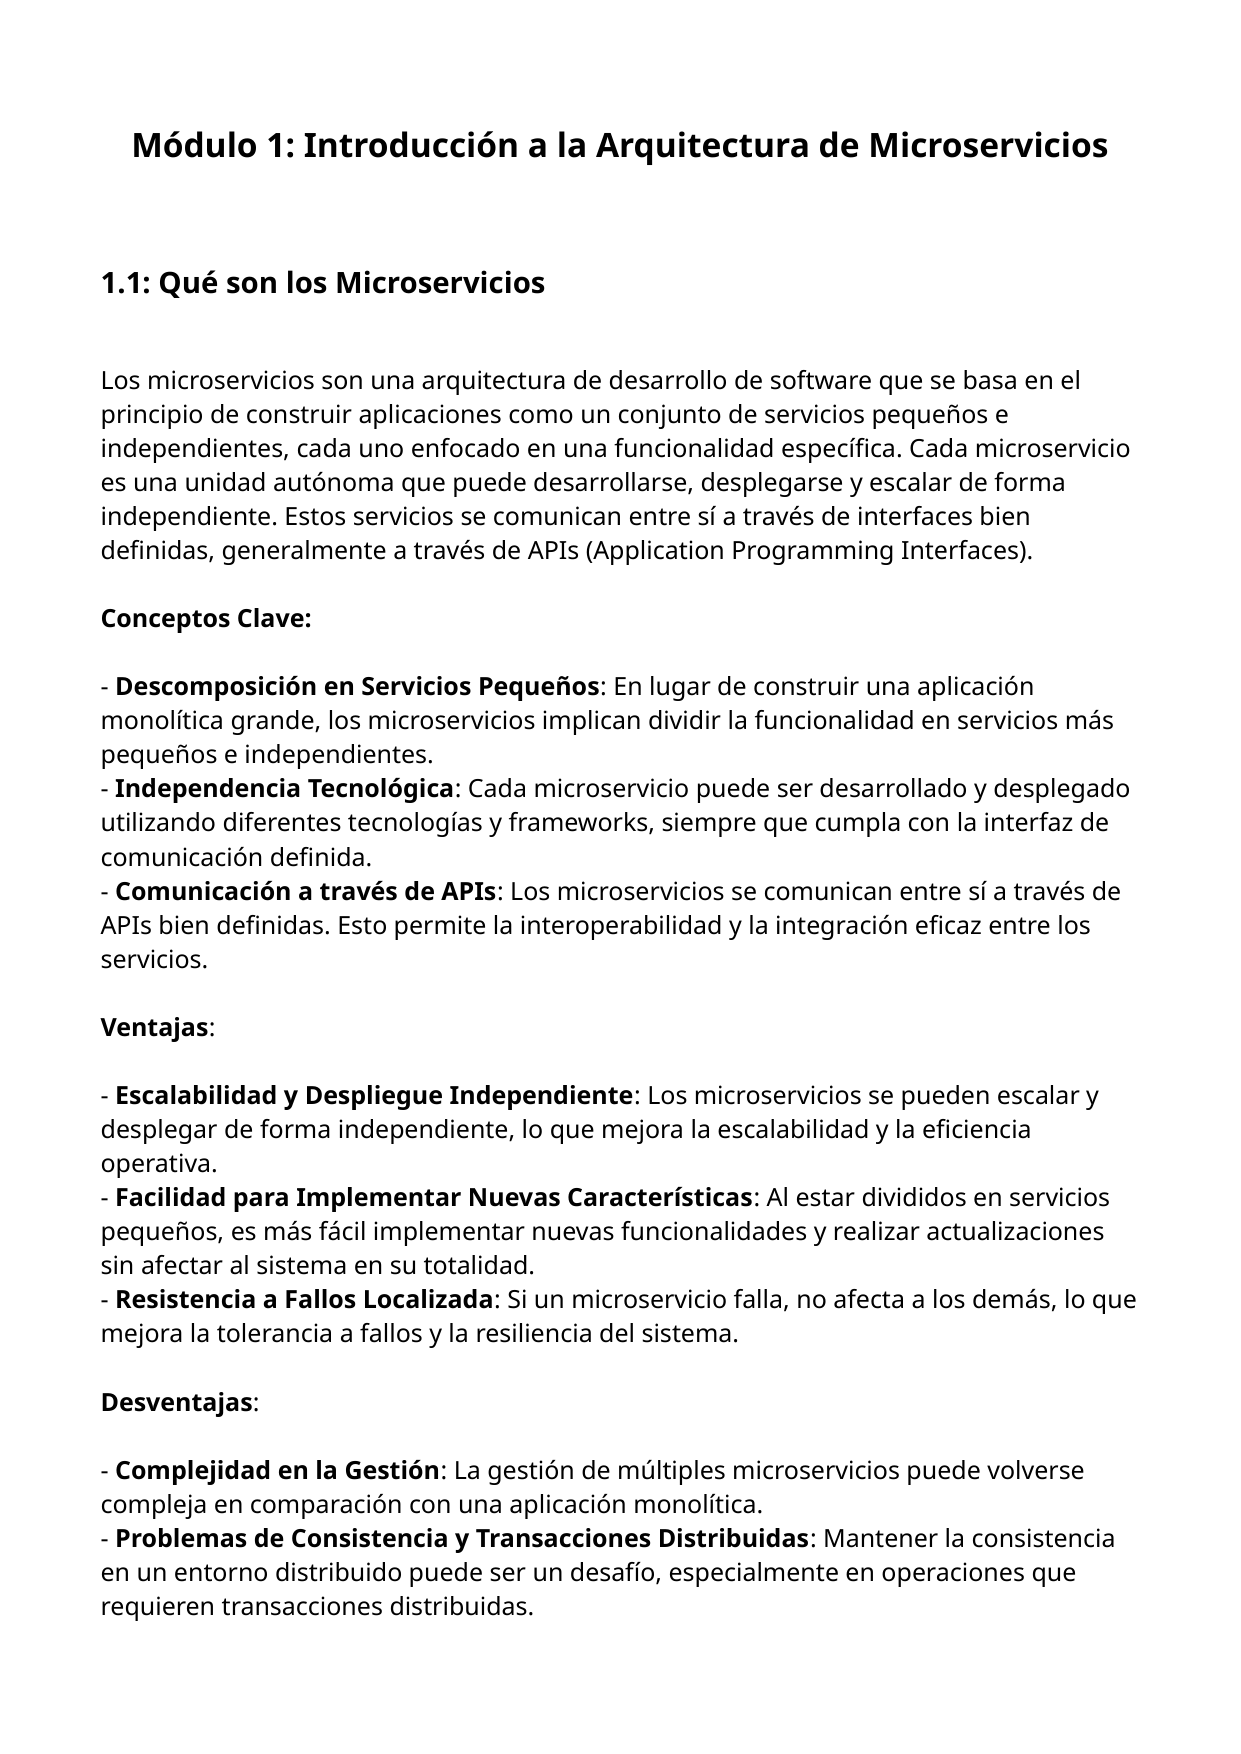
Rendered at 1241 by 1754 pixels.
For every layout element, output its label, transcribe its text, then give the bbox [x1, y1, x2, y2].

text - Descomposición en Servicios Pequeños: En lugar de construir una aplicación monolítica grande, los microservicios implican dividir la funcionalidad en servicios más pequeños e independientes. [100, 669, 1140, 771]
text - Escalabilidad y Despliegue Independiente: Los microservicios se pueden escalar y desplegar de forma independiente, lo que mejora la escalabilidad y la eficiencia operativa. [100, 1078, 1140, 1180]
text - Complejidad en la Gestión: La gestión de múltiples microservicios puede volverse compleja en comparación con una aplicación monolítica. [100, 1452, 1140, 1520]
text Los microservicios son una arquitectura de desarrollo de software que se basa en el principio de construir aplicaciones como un conjunto de servicios pequeños e independientes, cada uno enfocado en una funcionalidad específica. Cada microservicio es una unidad autónoma que puede desarrollarse, desplegarse y escalar de forma independiente. Estos servicios se comunican entre sí a través de interfaces bien definidas, generalmente a través de APIs (Application Programming Interfaces). [100, 362, 1140, 567]
text - Resistencia a Fallos Localizada: Si un microservicio falla, no afecta a los demás, lo que mejora la tolerancia a fallos y la resiliencia del sistema. [100, 1282, 1140, 1350]
text - Problemas de Consistencia y Transacciones Distribuidas: Mantener la consistencia en un entorno distribuido puede ser un desafío, especialmente en operaciones que requieren transacciones distribuidas. [100, 1520, 1140, 1623]
text - Comunicación a través de APIs: Los microservicios se comunican entre sí a través de APIs bien definidas. Esto permite la interoperabilidad y la integración eficaz entre los servicios. [100, 873, 1140, 975]
text Conceptos Clave: [100, 601, 1140, 635]
subtitle Módulo 1: Introducción a la Arquitectura de Microservicios [100, 121, 1140, 167]
text Ventajas: [100, 1009, 1140, 1043]
text - Facilidad para Implementar Nuevas Características: Al estar divididos en servicios pequeños, es más fácil implementar nuevas funcionalidades y realizar actualizaciones sin afectar al sistema en su totalidad. [100, 1180, 1140, 1282]
text Desventajas: [100, 1384, 1140, 1418]
text - Independencia Tecnológica: Cada microservicio puede ser desarrollado y desplegado utilizando diferentes tecnologías y frameworks, siempre que cumpla con la interfaz de comunicación definida. [100, 771, 1140, 873]
subtitle 1.1: Qué son los Microservicios [100, 262, 1140, 302]
